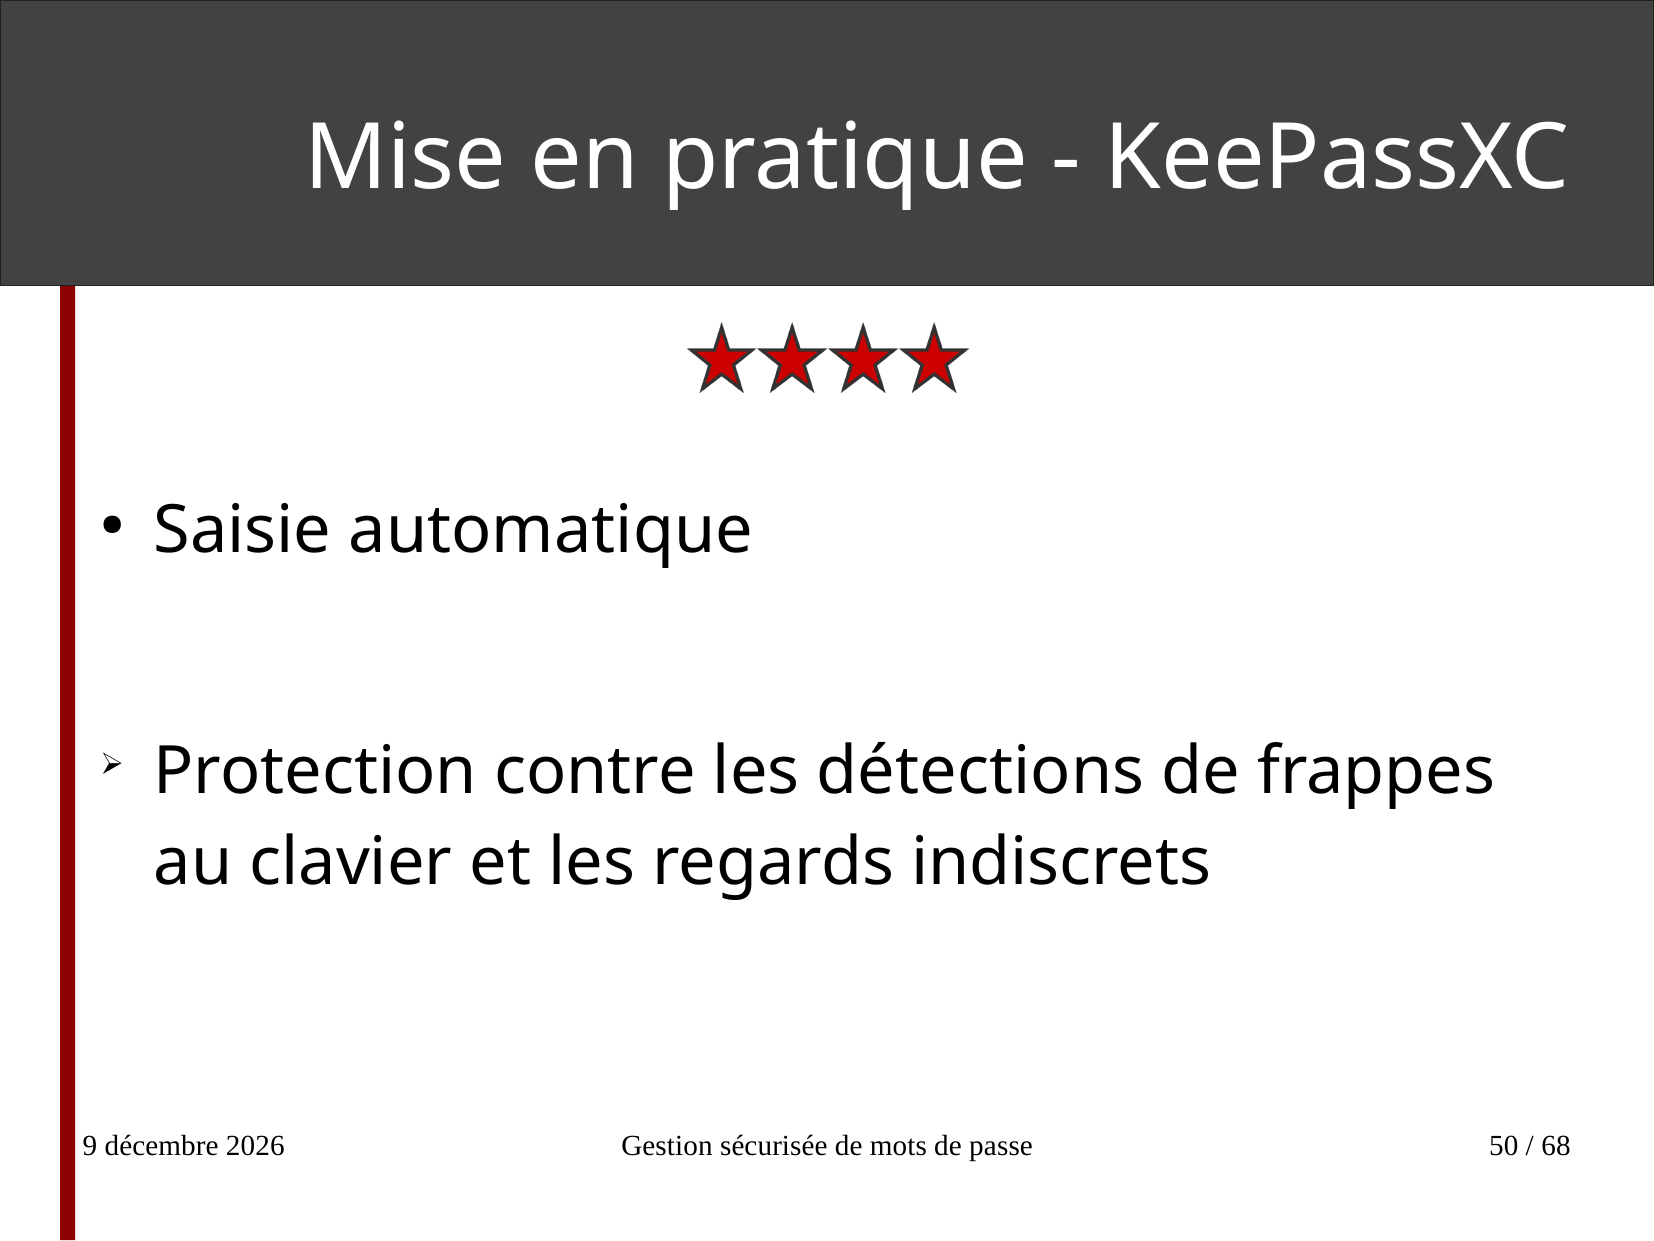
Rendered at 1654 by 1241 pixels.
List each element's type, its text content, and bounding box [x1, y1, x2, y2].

title Mise en pratique - KeePassXC [82, 49, 1571, 257]
picture [678, 314, 977, 401]
list Saisie automatique Protection contre les détections de frappes au clavier et les regards indiscrets [82, 290, 1571, 1096]
